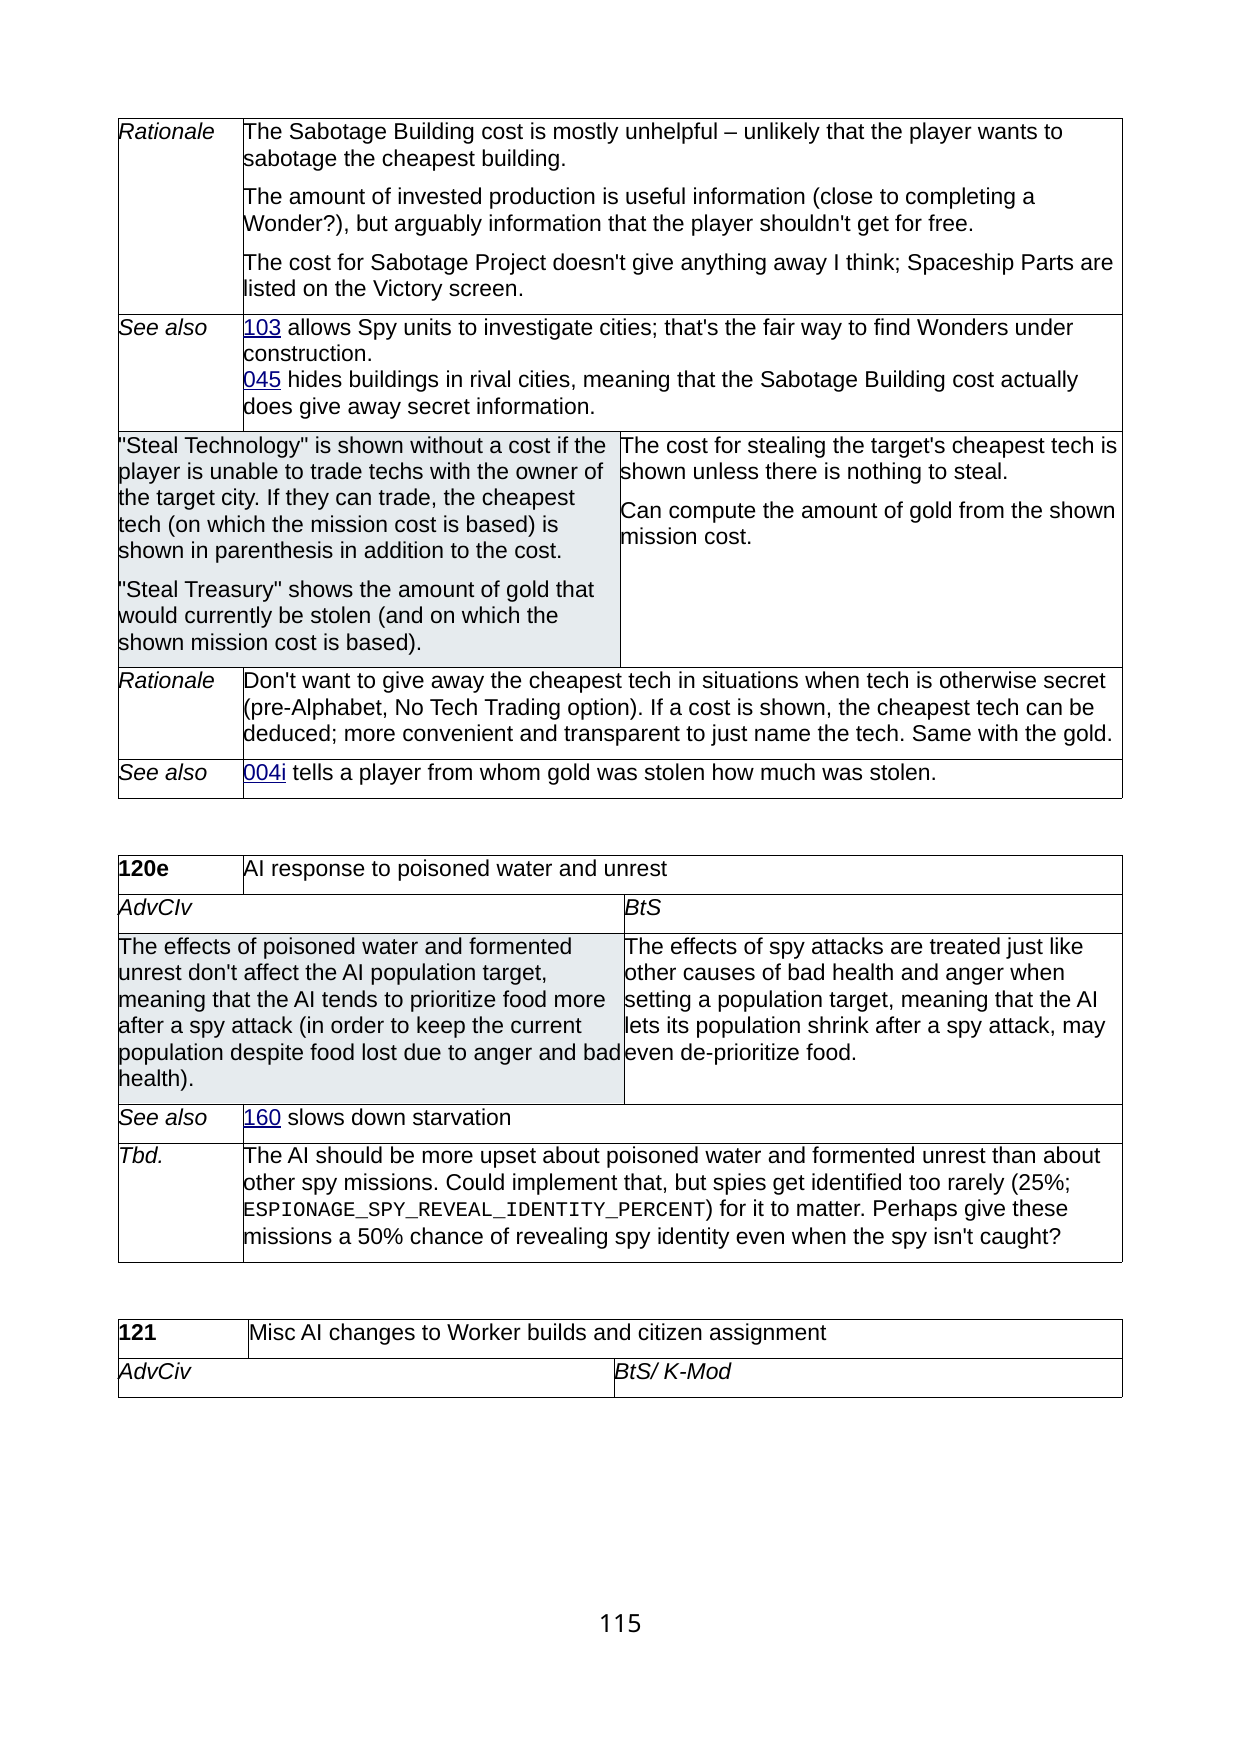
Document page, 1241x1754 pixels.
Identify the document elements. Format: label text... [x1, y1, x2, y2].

table_cell 160 slows down starvation [244, 1105, 1122, 1142]
table_cell The Sabotage Building cost is mostly unhelpful – unlikely that the player wants to sabotage the cheapest building. The amount of invested production is useful information (close to completing a Wonder?), but arguably information that the player shouldn't get for free. The cost for Sabotage Project doesn't give anything away I think; Spaceship Parts are listed on the Victory screen. [244, 119, 1122, 313]
table_cell The cost for stealing the target's cheapest tech is shown unless there is nothing to steal. Can compute the amount of gold from the shown mission cost. [621, 432, 1122, 667]
table_cell BtS [625, 895, 1122, 933]
table_cell Rationale [119, 668, 243, 759]
table_cell "Steal Technology" is shown without a cost if the player is unable to trade techs with the owner of the target city. If they can trade, the cheapest tech (on which the mission cost is based) is shown in parenthesis in addition to the cost. "Steal Treasury" shows the amount of gold that would currently be stolen (and on which the shown mission cost is based). [119, 432, 620, 667]
table_header 121 [119, 1320, 248, 1358]
table_header AI response to poisoned water and unrest [244, 856, 1122, 894]
table_cell Tbd. [119, 1144, 243, 1262]
table_cell BtS/ K-Mod [615, 1359, 1122, 1397]
table_cell The effects of spy attacks are treated just like other causes of bad health and anger when setting a population target, meaning that the AI lets its population shrink after a spy attack, may even de-prioritize food. [625, 934, 1122, 1103]
table_cell 004i tells a player from whom gold was stolen how much was stolen. [244, 760, 1122, 798]
table_cell Don't want to give away the cheapest tech in situations when tech is otherwise secret (pre-Alphabet, No Tech Trading option). If a cost is shown, the cheapest tech can be deduced; more convenient and transparent to just name the tech. Same with the gold. [244, 668, 1122, 759]
table_header Misc AI changes to Worker builds and citizen assignment [249, 1320, 1122, 1358]
table_cell See also [119, 315, 243, 431]
table_cell AdvCIv [119, 895, 624, 933]
table_cell Rationale [119, 119, 243, 313]
table_cell See also [119, 760, 243, 798]
table_cell AdvCiv [119, 1359, 614, 1397]
table_cell The effects of poisoned water and formented unrest don't affect the AI population target, meaning that the AI tends to prioritize food more after a spy attack (in order to keep the current population despite food lost due to anger and bad health). [119, 934, 624, 1103]
table_header 120e [119, 856, 243, 894]
table_cell The AI should be more upset about poisoned water and formented unrest than about other spy missions. Could implement that, but spies get identified too rarely (25%; ESPIONAGE_SPY_REVEAL_IDENTITY_PERCENT) for it to matter. Perhaps give these missions a 50% chance of revealing spy identity even when the spy isn't caught? [244, 1144, 1122, 1262]
table_cell 103 allows Spy units to investigate cities; that's the fair way to find Wonders under construction. 045 hides buildings in rival cities, meaning that the Sabotage Building cost actually does give away secret information. [244, 315, 1122, 431]
table_cell See also [119, 1105, 243, 1142]
